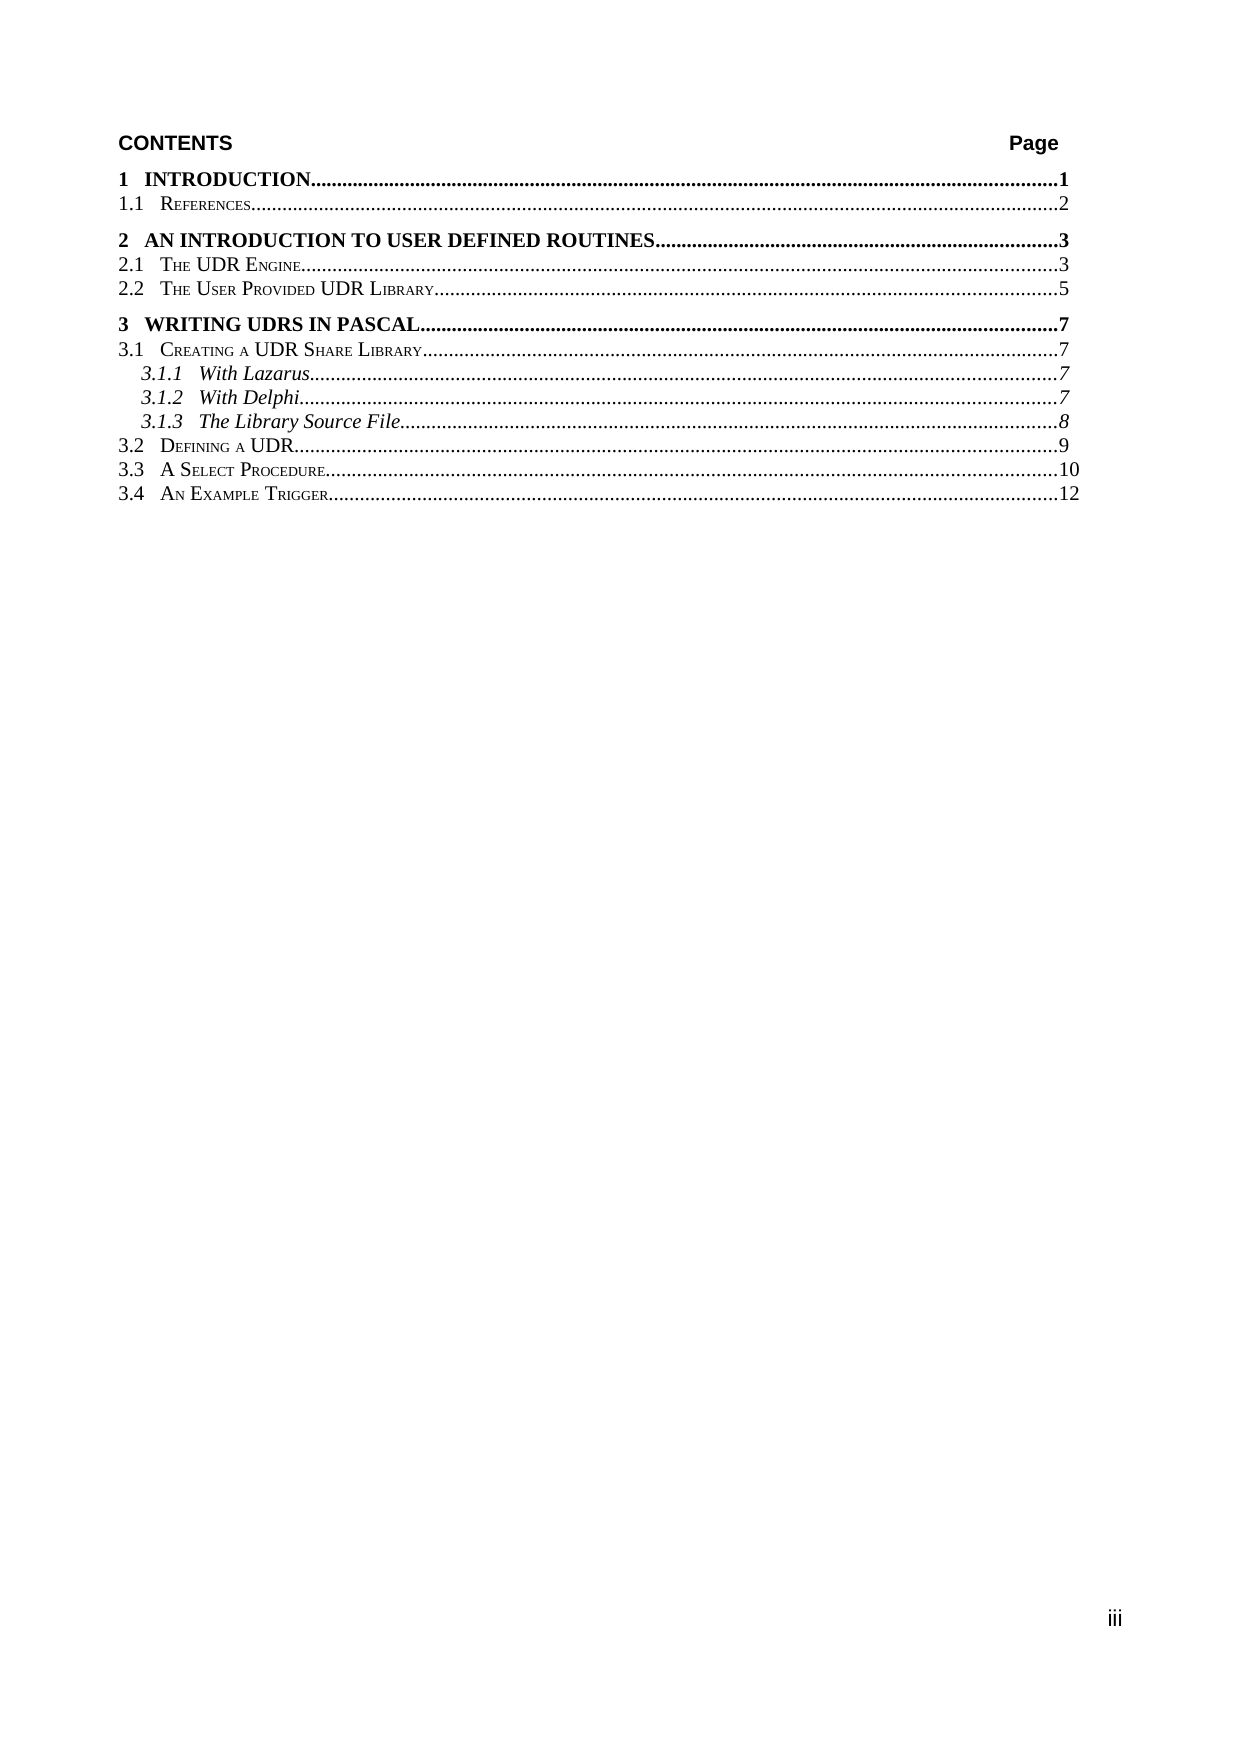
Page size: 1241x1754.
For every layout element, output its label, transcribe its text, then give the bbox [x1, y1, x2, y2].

text 3.1 Creating a UDR Share Library 7 [118, 336, 1122, 361]
text 1.1 References 2 [118, 191, 1122, 215]
text 3 Writing UDRs in Pascal 7 [118, 312, 1122, 336]
text 3.2 Defining a UDR 9 [118, 433, 1122, 457]
text 2 An Introduction to User Defined Routines 3 [118, 228, 1122, 252]
text CONTENTS Page [118, 131, 1122, 154]
text 3.3 A Select Procedure 10 [118, 457, 1122, 481]
text 2.1 The UDR Engine 3 [118, 252, 1122, 276]
text 3.4 An Example Trigger 12 [118, 481, 1122, 505]
text 1 Introduction 1 [118, 167, 1122, 191]
text 2.2 The User Provided UDR Library 5 [118, 276, 1122, 300]
text 3.1.3 The Library Source File 8 [141, 409, 1122, 433]
text 3.1.2 With Delphi 7 [141, 384, 1122, 409]
text 3.1.1 With Lazarus 7 [141, 361, 1122, 384]
